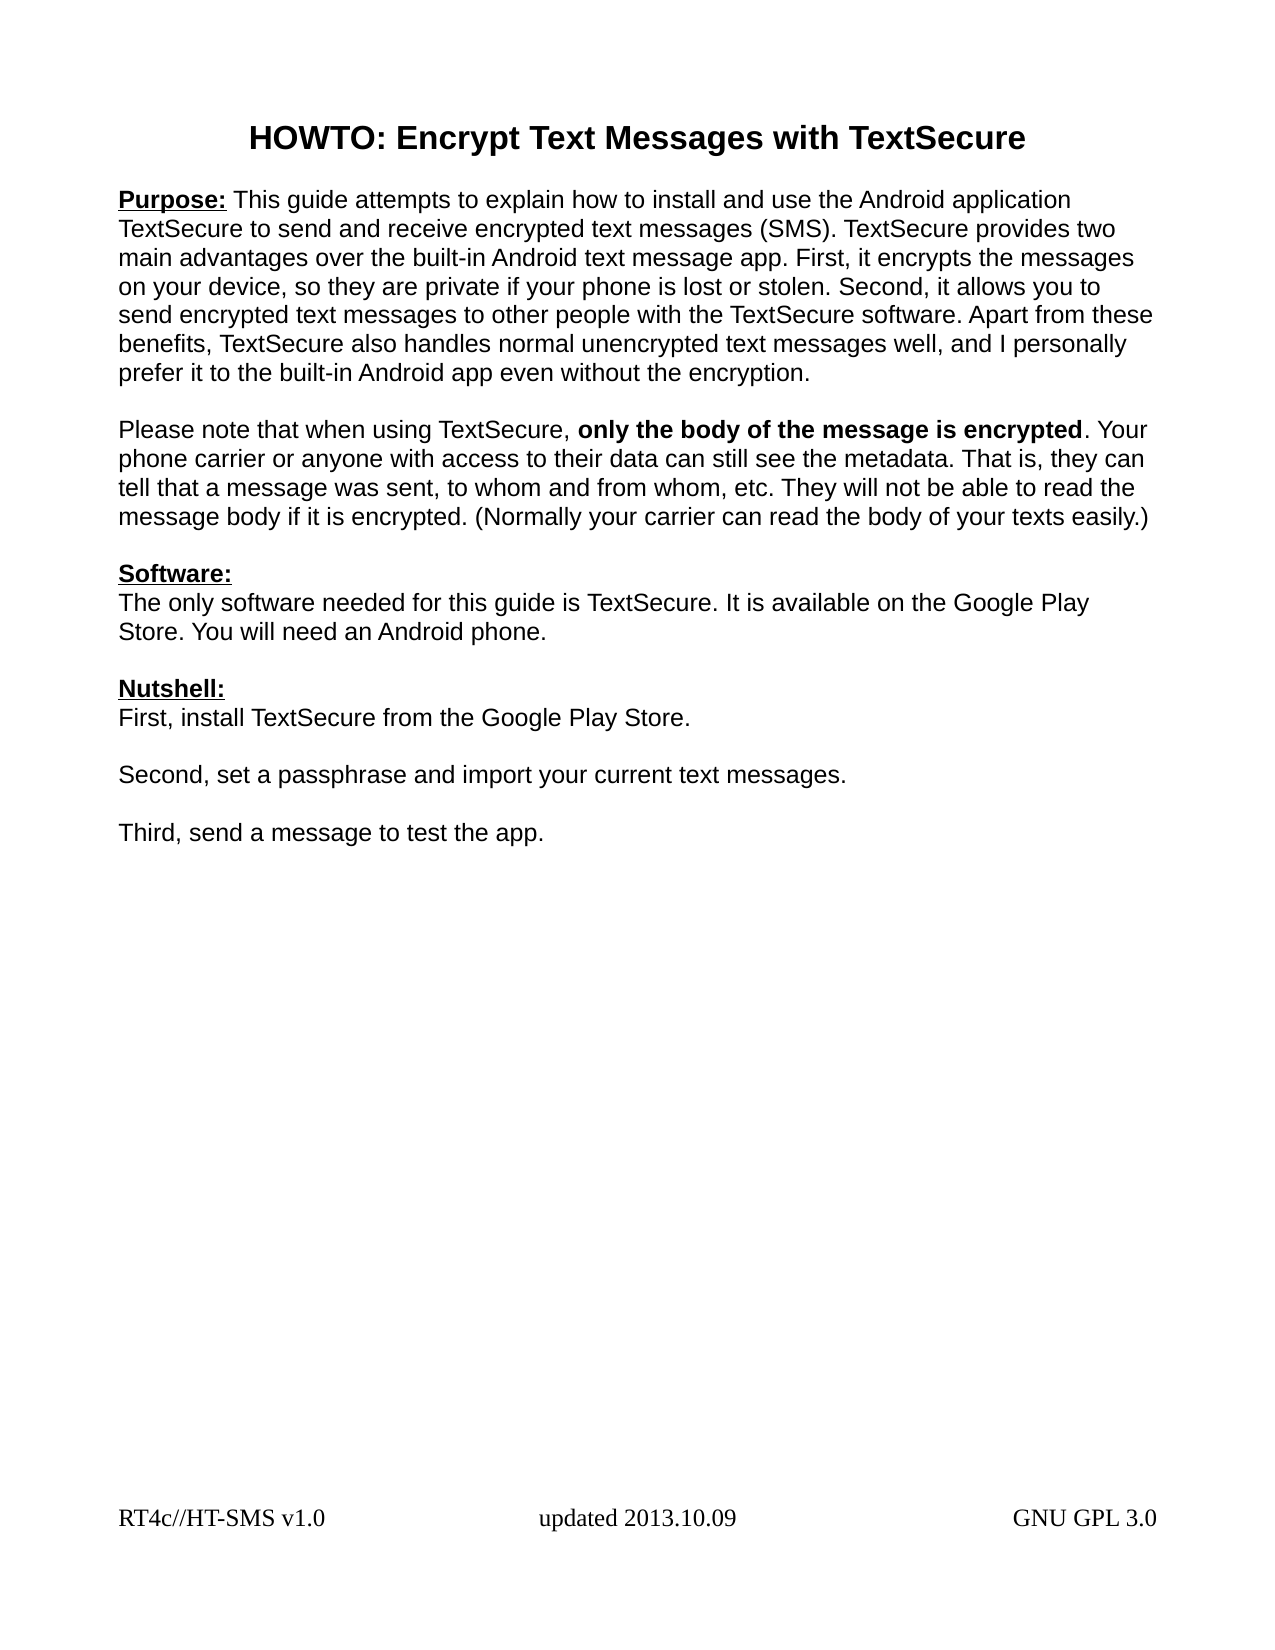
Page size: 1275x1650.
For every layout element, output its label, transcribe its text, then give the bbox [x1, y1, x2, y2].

text HOWTO: Encrypt Text Messages with TextSecure [118, 118, 1157, 157]
text Third, send a message to test the app. [118, 818, 1157, 847]
text First, install TextSecure from the Google Play Store. [118, 703, 1157, 732]
text Nutshell: [118, 674, 1157, 703]
text The only software needed for this guide is TextSecure. It is available on the Google Play Store. You will need an Android phone. [118, 588, 1157, 645]
text Software: [118, 559, 1157, 588]
text Purpose: This guide attempts to explain how to install and use the Android application TextSecure to send and receive encrypted text messages (SMS). TextSecure provides two main advantages over the built-in Android text message app. First, it encrypts the messages on your device, so they are private if your phone is lost or stolen. Second, it allows you to send encrypted text messages to other people with the TextSecure software. Apart from these benefits, TextSecure also handles normal unencrypted text messages well, and I personally prefer it to the built-in Android app even without the encryption. [118, 185, 1157, 387]
text Please note that when using TextSecure, only the body of the message is encrypted. Your phone carrier or anyone with access to their data can still see the metadata. That is, they can tell that a message was sent, to whom and from whom, etc. They will not be able to read the message body if it is encrypted. (Normally your carrier can read the body of your texts easily.) [118, 415, 1157, 530]
text Second, set a passphrase and import your current text messages. [118, 760, 1157, 789]
